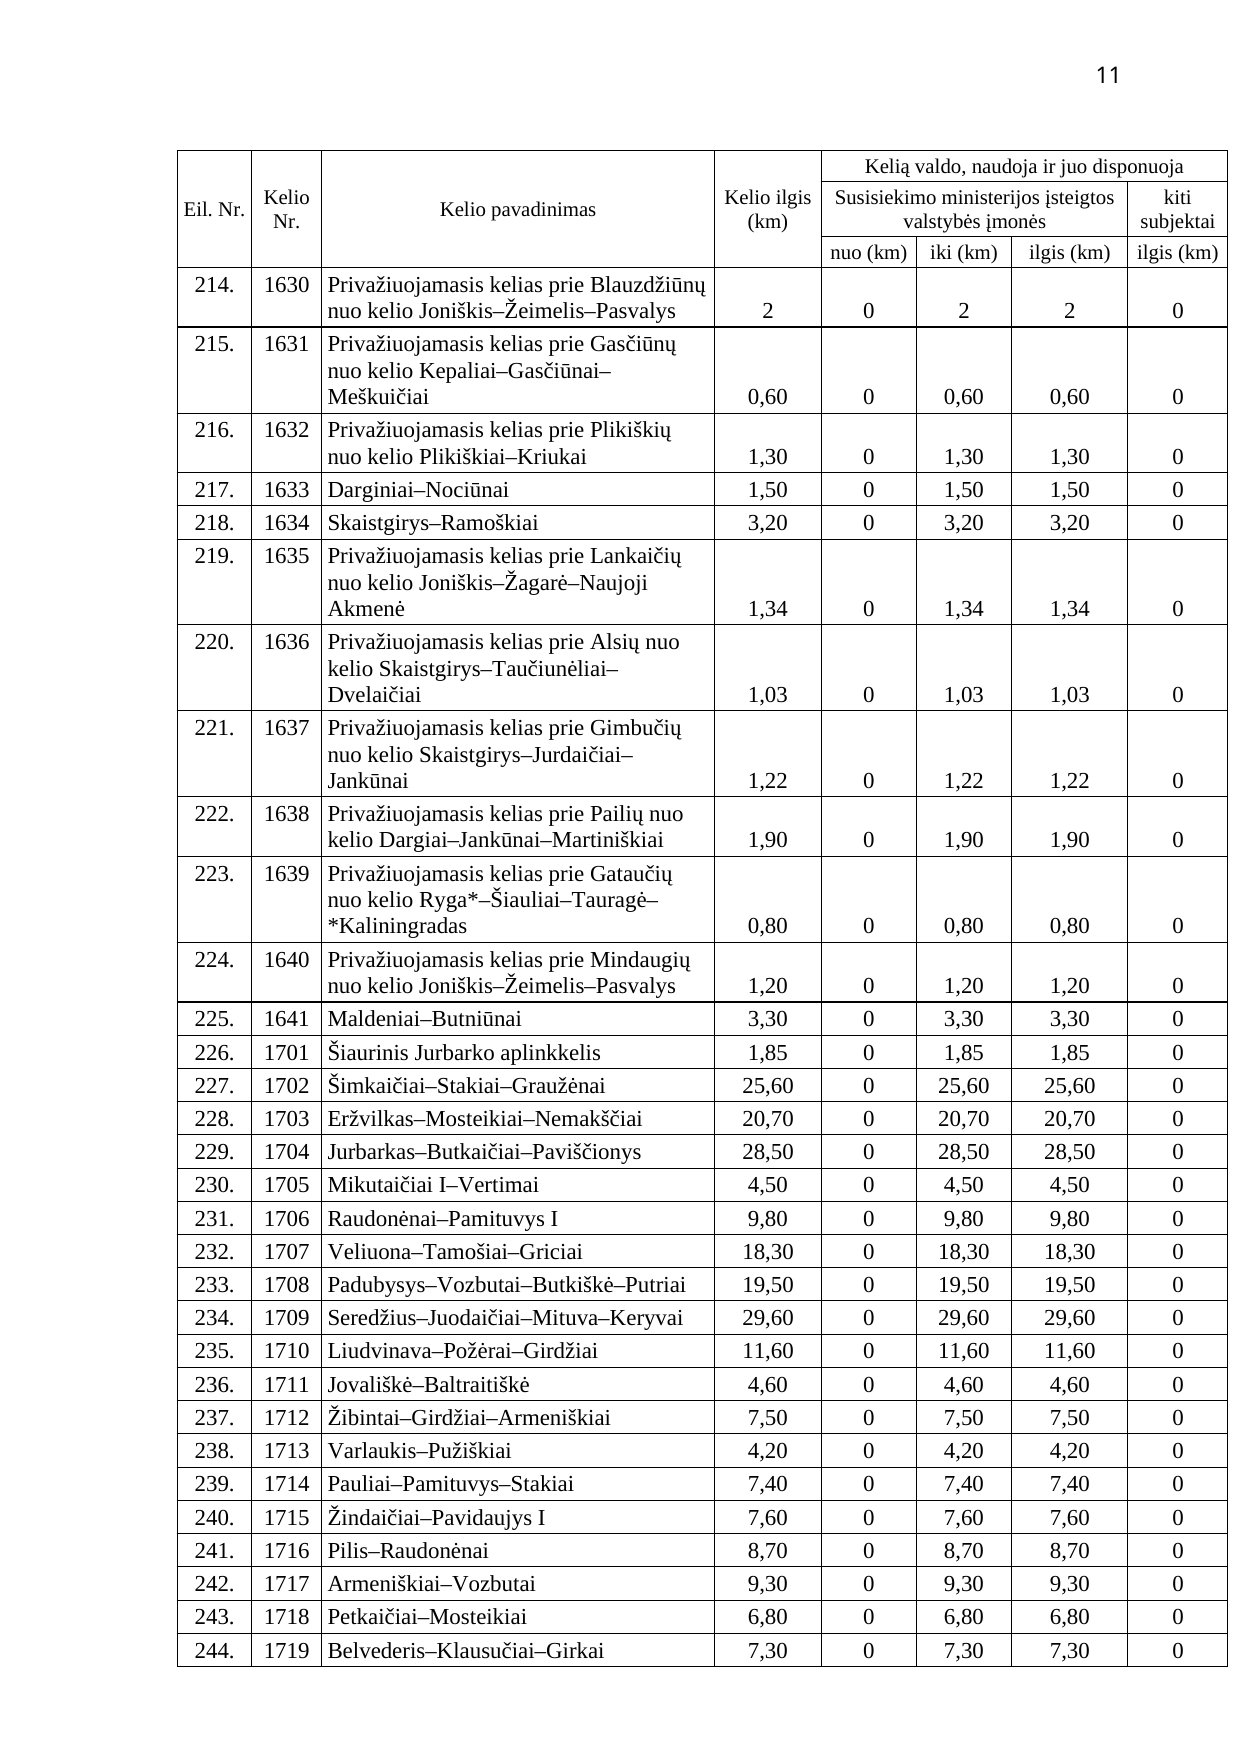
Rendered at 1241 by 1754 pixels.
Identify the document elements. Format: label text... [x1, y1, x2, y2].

table_cell 216. [178, 414, 251, 472]
table_cell 0 [1128, 1601, 1227, 1633]
table_cell 1,03 [917, 625, 1011, 710]
table_cell 1,34 [1012, 540, 1127, 624]
table_cell 1711 [252, 1368, 321, 1400]
table_cell Belvederis–Klausučiai–Girkai [322, 1634, 714, 1666]
table_cell Privažiuojamasis kelias prie Lankaičių nuo kelio Joniškis–Žagarė–Naujoji Akmenė [322, 540, 714, 624]
table_cell 217. [178, 473, 251, 505]
table_cell 1704 [252, 1135, 321, 1167]
table_cell 4,50 [917, 1169, 1011, 1201]
table_header Kelią valdo, naudoja ir juo disponuoja [822, 151, 1227, 181]
table_cell 1717 [252, 1567, 321, 1599]
table_cell 1635 [252, 540, 321, 624]
table_cell 29,60 [917, 1301, 1011, 1334]
table_cell 231. [178, 1202, 251, 1234]
table_cell 0,60 [1012, 328, 1127, 412]
table_cell Darginiai–Nociūnai [322, 473, 714, 505]
table_cell 0 [1128, 1169, 1227, 1201]
table_cell 1632 [252, 414, 321, 472]
table_cell 0 [1128, 1468, 1227, 1500]
table_cell 0 [1128, 1102, 1227, 1134]
table_cell 0 [822, 1135, 916, 1167]
table_cell Šimkaičiai–Stakiai–Graužėnai [322, 1069, 714, 1101]
table_cell 0 [822, 1102, 916, 1134]
table_cell 6,80 [1012, 1601, 1127, 1633]
table_cell Privažiuojamasis kelias prie Plikiškių nuo kelio Plikiškiai–Kriukai [322, 414, 714, 472]
table_cell 235. [178, 1335, 251, 1367]
table_cell 0 [822, 943, 916, 1001]
table_cell 1634 [252, 506, 321, 538]
table_cell Padubysys–Vozbutai–Butkiškė–Putriai [322, 1268, 714, 1300]
table_cell nuo (km) [822, 237, 916, 267]
table_cell Šiaurinis Jurbarko aplinkkelis [322, 1036, 714, 1068]
table_cell Seredžius–Juodaičiai–Mituva–Keryvai [322, 1301, 714, 1334]
table_cell 7,50 [715, 1401, 821, 1433]
table_cell 18,30 [715, 1235, 821, 1267]
table_cell 9,80 [715, 1202, 821, 1234]
table_cell 1714 [252, 1468, 321, 1500]
table_cell Pauliai–Pamituvys–Stakiai [322, 1468, 714, 1500]
table_cell 1,22 [715, 711, 821, 796]
table_cell 7,40 [917, 1468, 1011, 1500]
table_cell 218. [178, 506, 251, 538]
table_cell 1710 [252, 1335, 321, 1367]
table_cell 0 [822, 1368, 916, 1400]
table_cell 4,20 [715, 1434, 821, 1467]
table_cell 0 [1128, 797, 1227, 856]
table_cell 0 [1128, 1235, 1227, 1267]
table_cell 7,30 [715, 1634, 821, 1666]
table_cell Privažiuojamasis kelias prie Gataučių nuo kelio Ryga*–Šiauliai–Tauragė– *Kaliningradas [322, 857, 714, 942]
table_cell 0,80 [917, 857, 1011, 942]
table_cell kiti subjektai [1128, 182, 1227, 236]
table_cell 1630 [252, 268, 321, 326]
table_cell 3,30 [715, 1003, 821, 1034]
table_cell 3,20 [1012, 506, 1127, 538]
table_cell 1716 [252, 1534, 321, 1566]
table_cell Armeniškiai–Vozbutai [322, 1567, 714, 1599]
table_header Kelio pavadinimas [322, 151, 714, 267]
table_cell 0 [1128, 328, 1227, 412]
table_cell 0 [822, 1601, 916, 1633]
table_cell 0 [822, 268, 916, 326]
table_cell 0 [1128, 1567, 1227, 1599]
table_cell 1,85 [715, 1036, 821, 1068]
table_cell 220. [178, 625, 251, 710]
table_cell Privažiuojamasis kelias prie Gimbučių nuo kelio Skaistgirys–Jurdaičiai–Jankūnai [322, 711, 714, 796]
table_header Kelio Nr. [252, 151, 321, 267]
table_cell 3,20 [715, 506, 821, 538]
table_cell 1712 [252, 1401, 321, 1433]
table_cell 0 [1128, 540, 1227, 624]
table_cell 1,34 [917, 540, 1011, 624]
table_cell 0 [1128, 1268, 1227, 1300]
table_cell Jurbarkas–Butkaičiai–Paviščionys [322, 1135, 714, 1167]
table_cell 9,30 [917, 1567, 1011, 1599]
table_cell Liudvinava–Požėrai–Girdžiai [322, 1335, 714, 1367]
table_cell 1,90 [917, 797, 1011, 856]
table_cell 221. [178, 711, 251, 796]
table_cell 8,70 [1012, 1534, 1127, 1566]
table_cell 7,60 [715, 1501, 821, 1533]
table_cell 0 [822, 1401, 916, 1433]
table_cell 1,30 [715, 414, 821, 472]
table_cell 7,40 [715, 1468, 821, 1500]
table_cell 1719 [252, 1634, 321, 1666]
table_cell 1,85 [917, 1036, 1011, 1068]
table_cell 0 [1128, 857, 1227, 942]
table_cell 0 [1128, 1069, 1227, 1101]
table_cell 0 [1128, 1534, 1227, 1566]
table_cell 1713 [252, 1434, 321, 1467]
table_cell 7,50 [917, 1401, 1011, 1433]
table_cell 0,80 [715, 857, 821, 942]
table_cell 1638 [252, 797, 321, 856]
table_cell 1633 [252, 473, 321, 505]
table_cell 7,60 [1012, 1501, 1127, 1533]
table_cell 244. [178, 1634, 251, 1666]
table_cell 6,80 [917, 1601, 1011, 1633]
table_cell 0 [822, 506, 916, 538]
table_cell Privažiuojamasis kelias prie Gasčiūnų nuo kelio Kepaliai–Gasčiūnai–Meškuičiai [322, 328, 714, 412]
table_cell Privažiuojamasis kelias prie Pailių nuo kelio Dargiai–Jankūnai–Martiniškiai [322, 797, 714, 856]
table_cell 0 [822, 1003, 916, 1034]
table_cell 1703 [252, 1102, 321, 1134]
table_cell 0 [1128, 1434, 1227, 1467]
table_cell 0 [822, 1202, 916, 1234]
table_cell 8,70 [715, 1534, 821, 1566]
table_cell 4,20 [917, 1434, 1011, 1467]
table_cell Žibintai–Girdžiai–Armeniškiai [322, 1401, 714, 1433]
table_cell Mikutaičiai I–Vertimai [322, 1169, 714, 1201]
table_cell 7,30 [917, 1634, 1011, 1666]
table_cell 1,20 [1012, 943, 1127, 1001]
table_cell 20,70 [917, 1102, 1011, 1134]
table_cell 9,30 [715, 1567, 821, 1599]
table_cell 1706 [252, 1202, 321, 1234]
table_cell 0,80 [1012, 857, 1127, 942]
table_cell 0 [822, 1567, 916, 1599]
table_cell 0 [822, 1301, 916, 1334]
table_cell 0 [1128, 1003, 1227, 1034]
table_cell Skaistgirys–Ramoškiai [322, 506, 714, 538]
table_cell 225. [178, 1003, 251, 1034]
table_cell 0 [822, 625, 916, 710]
table_cell 25,60 [715, 1069, 821, 1101]
table_cell 0 [1128, 1036, 1227, 1068]
table_cell 0 [1128, 506, 1227, 538]
table_cell 215. [178, 328, 251, 412]
table_cell 1637 [252, 711, 321, 796]
table_cell 2 [1012, 268, 1127, 326]
table_cell 1702 [252, 1069, 321, 1101]
table_cell Privažiuojamasis kelias prie Blauzdžiūnų nuo kelio Joniškis–Žeimelis–Pasvalys [322, 268, 714, 326]
table_cell 1,03 [715, 625, 821, 710]
table_cell 0 [1128, 473, 1227, 505]
table_cell 7,30 [1012, 1634, 1127, 1666]
table_cell 224. [178, 943, 251, 1001]
table_cell 7,50 [1012, 1401, 1127, 1433]
table_cell 219. [178, 540, 251, 624]
table_cell 1705 [252, 1169, 321, 1201]
table_cell 1,20 [917, 943, 1011, 1001]
table_cell 0 [1128, 943, 1227, 1001]
table_cell 19,50 [1012, 1268, 1127, 1300]
table_cell 4,60 [1012, 1368, 1127, 1400]
table_cell 0 [822, 540, 916, 624]
table_cell 0 [1128, 1301, 1227, 1334]
table_cell 0 [1128, 1335, 1227, 1367]
table_cell 0 [822, 1235, 916, 1267]
table_cell 11,60 [715, 1335, 821, 1367]
table_cell 3,20 [917, 506, 1011, 538]
table_cell 234. [178, 1301, 251, 1334]
table_cell 0 [1128, 1135, 1227, 1167]
table_cell 0 [822, 1534, 916, 1566]
table_cell 239. [178, 1468, 251, 1500]
table_cell 0 [822, 1036, 916, 1068]
table_cell 0 [822, 473, 916, 505]
table_cell 4,60 [715, 1368, 821, 1400]
table_cell 1707 [252, 1235, 321, 1267]
table_cell 0 [1128, 1202, 1227, 1234]
table_cell 3,30 [917, 1003, 1011, 1034]
table_cell 1708 [252, 1268, 321, 1300]
table_cell 1,22 [917, 711, 1011, 796]
table_cell 0,60 [715, 328, 821, 412]
table_cell 232. [178, 1235, 251, 1267]
table_cell 0 [822, 1634, 916, 1666]
table_cell 1,20 [715, 943, 821, 1001]
table_cell 226. [178, 1036, 251, 1068]
table_cell 1631 [252, 328, 321, 412]
table_cell 0 [1128, 414, 1227, 472]
table_cell 230. [178, 1169, 251, 1201]
table_cell 25,60 [1012, 1069, 1127, 1101]
table_cell 214. [178, 268, 251, 326]
table_cell 11,60 [917, 1335, 1011, 1367]
table_cell 1,50 [715, 473, 821, 505]
table_cell 242. [178, 1567, 251, 1599]
table_cell 1701 [252, 1036, 321, 1068]
table_cell 19,50 [715, 1268, 821, 1300]
table_cell Veliuona–Tamošiai–Griciai [322, 1235, 714, 1267]
table_cell 25,60 [917, 1069, 1011, 1101]
table_cell 4,60 [917, 1368, 1011, 1400]
table_header Kelio ilgis (km) [715, 151, 821, 267]
table_cell 0 [1128, 711, 1227, 796]
table_cell 1709 [252, 1301, 321, 1334]
table_cell 0 [1128, 1501, 1227, 1533]
table_cell 4,50 [1012, 1169, 1127, 1201]
table_cell 9,30 [1012, 1567, 1127, 1599]
table_cell Petkaičiai–Mosteikiai [322, 1601, 714, 1633]
table_cell 1641 [252, 1003, 321, 1034]
table_cell 9,80 [1012, 1202, 1127, 1234]
table_cell 237. [178, 1401, 251, 1433]
table_cell Pilis–Raudonėnai [322, 1534, 714, 1566]
table_cell ilgis (km) [1012, 237, 1127, 267]
table_cell 0 [822, 1169, 916, 1201]
table_cell 0 [822, 1501, 916, 1533]
table_cell 1,22 [1012, 711, 1127, 796]
table_cell 8,70 [917, 1534, 1011, 1566]
table_cell 0 [1128, 1368, 1227, 1400]
table_cell 20,70 [1012, 1102, 1127, 1134]
table_cell 20,70 [715, 1102, 821, 1134]
table_cell 29,60 [715, 1301, 821, 1334]
table_cell Maldeniai–Butniūnai [322, 1003, 714, 1034]
table_cell 240. [178, 1501, 251, 1533]
table_cell 0 [822, 797, 916, 856]
table_cell 1640 [252, 943, 321, 1001]
table_cell Privažiuojamasis kelias prie Mindaugių nuo kelio Joniškis–Žeimelis–Pasvalys [322, 943, 714, 1001]
table_cell 1718 [252, 1601, 321, 1633]
table_cell 1,90 [1012, 797, 1127, 856]
table_cell 1,30 [917, 414, 1011, 472]
table_cell 29,60 [1012, 1301, 1127, 1334]
table_cell Susisiekimo ministerijos įsteigtos valstybės įmonės [822, 182, 1127, 236]
table_cell 222. [178, 797, 251, 856]
table_cell Jovališkė–Baltraitiškė [322, 1368, 714, 1400]
table_cell 1,90 [715, 797, 821, 856]
table_cell 0 [822, 1468, 916, 1500]
table_cell 0 [1128, 268, 1227, 326]
table_cell 18,30 [1012, 1235, 1127, 1267]
table_cell 0 [822, 1069, 916, 1101]
table_cell 0 [1128, 1401, 1227, 1433]
table_cell 241. [178, 1534, 251, 1566]
table_cell ilgis (km) [1128, 237, 1227, 267]
table_cell 0 [822, 1335, 916, 1367]
table_cell Eržvilkas–Mosteikiai–Nemakščiai [322, 1102, 714, 1134]
table_cell 28,50 [1012, 1135, 1127, 1167]
table_cell Varlaukis–Pužiškiai [322, 1434, 714, 1467]
table_cell 0 [822, 857, 916, 942]
table_cell 229. [178, 1135, 251, 1167]
table_cell 1715 [252, 1501, 321, 1533]
table_cell 0 [822, 711, 916, 796]
table_cell 2 [917, 268, 1011, 326]
table_cell 3,30 [1012, 1003, 1127, 1034]
table_cell 11,60 [1012, 1335, 1127, 1367]
table_cell 227. [178, 1069, 251, 1101]
table_cell 9,80 [917, 1202, 1011, 1234]
table_header Eil. Nr. [178, 151, 251, 267]
table_cell 7,60 [917, 1501, 1011, 1533]
table_cell Privažiuojamasis kelias prie Alsių nuo kelio Skaistgirys–Taučiunėliai–Dvelaičiai [322, 625, 714, 710]
table_cell 18,30 [917, 1235, 1011, 1267]
table_cell 0,60 [917, 328, 1011, 412]
table_cell 1,03 [1012, 625, 1127, 710]
table_cell 2 [715, 268, 821, 326]
table_cell 0 [1128, 625, 1227, 710]
table_cell iki (km) [917, 237, 1011, 267]
table_cell 243. [178, 1601, 251, 1633]
table_cell 233. [178, 1268, 251, 1300]
table_cell 1,85 [1012, 1036, 1127, 1068]
table_cell 4,50 [715, 1169, 821, 1201]
table_cell 28,50 [917, 1135, 1011, 1167]
table_cell 28,50 [715, 1135, 821, 1167]
table_cell 0 [822, 1268, 916, 1300]
table_cell 223. [178, 857, 251, 942]
table_cell 7,40 [1012, 1468, 1127, 1500]
table_cell 1,50 [917, 473, 1011, 505]
table_cell 0 [822, 414, 916, 472]
table_cell 6,80 [715, 1601, 821, 1633]
table_cell 0 [1128, 1634, 1227, 1666]
table_cell 1,50 [1012, 473, 1127, 505]
table_cell Žindaičiai–Pavidaujys I [322, 1501, 714, 1533]
table_cell 228. [178, 1102, 251, 1134]
table_cell 4,20 [1012, 1434, 1127, 1467]
table_cell 238. [178, 1434, 251, 1467]
table_cell 1,34 [715, 540, 821, 624]
table_cell 236. [178, 1368, 251, 1400]
table_cell 0 [822, 1434, 916, 1467]
table_cell Raudonėnai–Pamituvys I [322, 1202, 714, 1234]
table_cell 1639 [252, 857, 321, 942]
table_cell 0 [822, 328, 916, 412]
table_cell 1,30 [1012, 414, 1127, 472]
table_cell 1636 [252, 625, 321, 710]
table_cell 19,50 [917, 1268, 1011, 1300]
